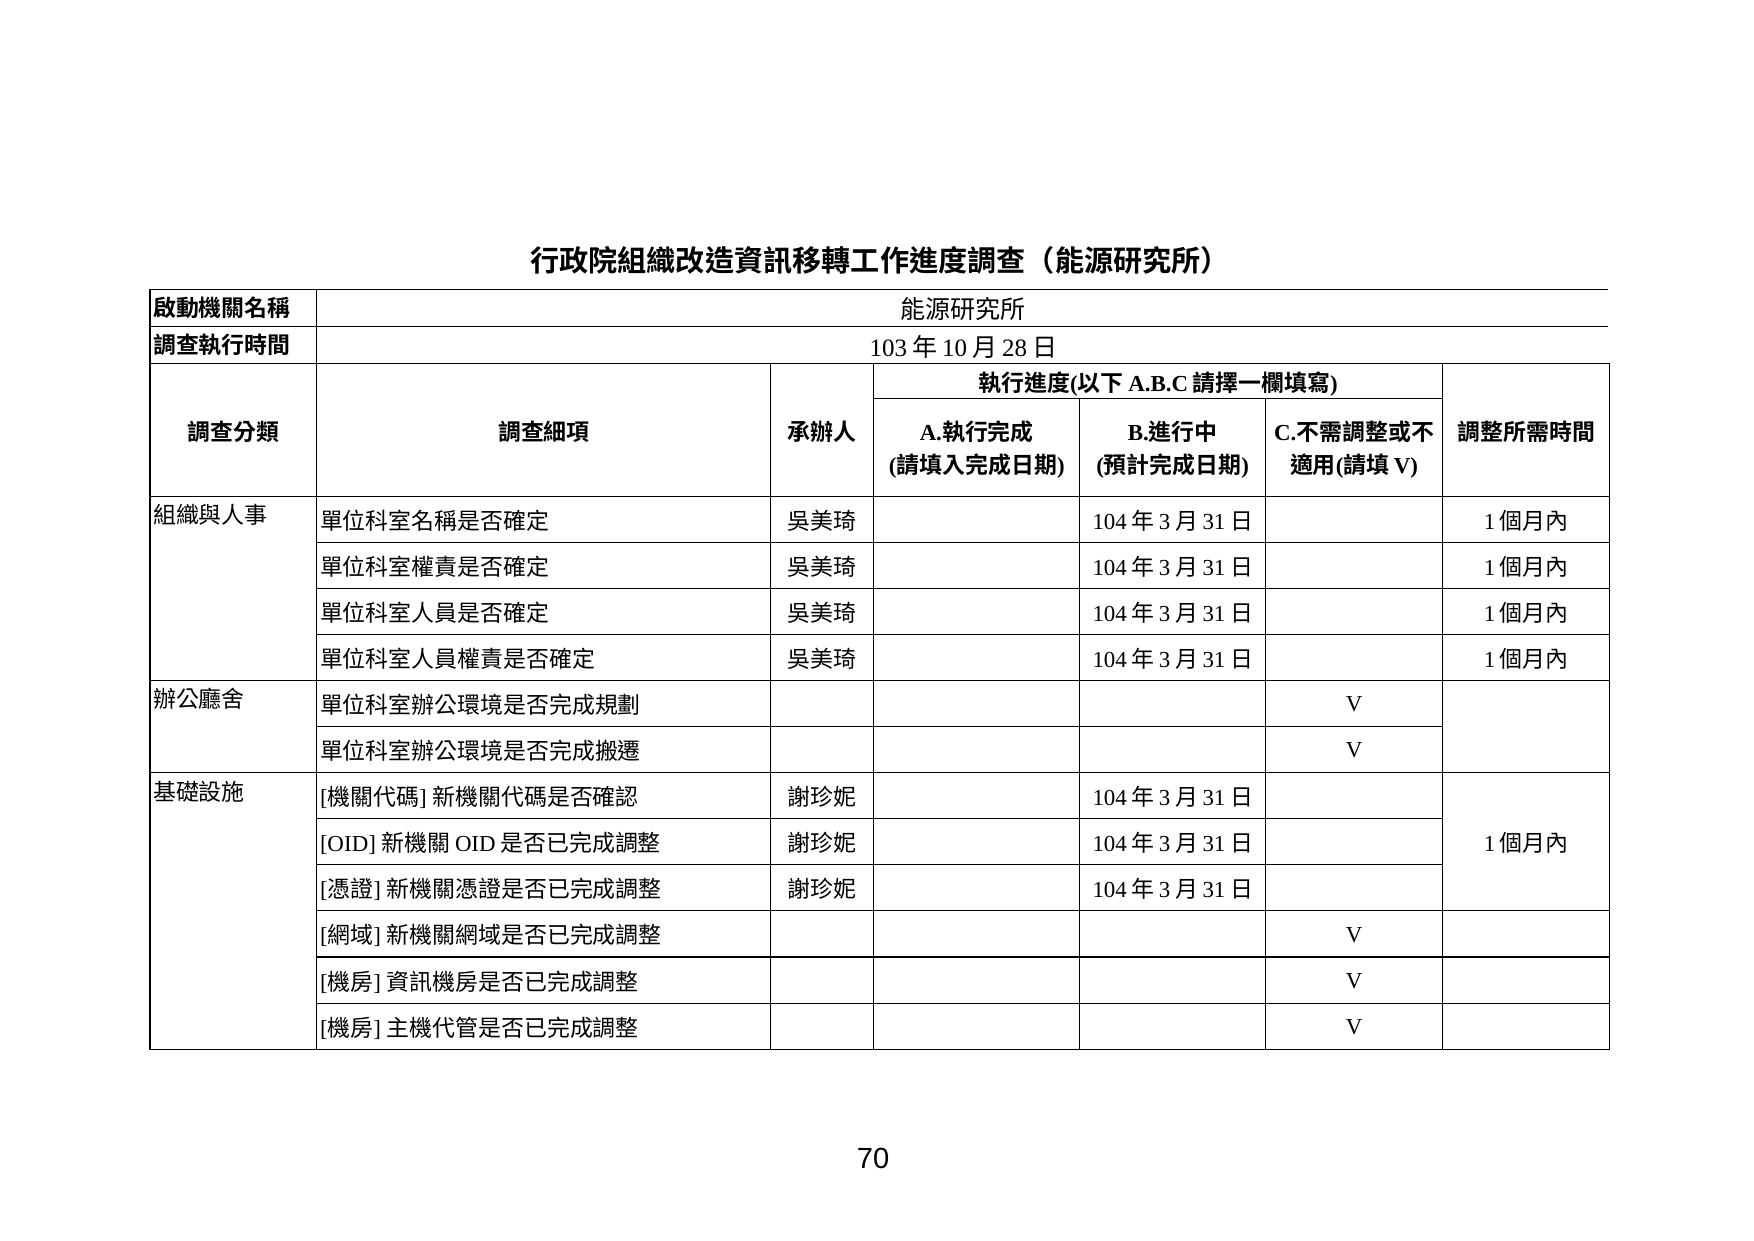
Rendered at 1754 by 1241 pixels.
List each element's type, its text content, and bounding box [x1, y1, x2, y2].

table_cell 組織與人事 [151, 497, 316, 680]
table_cell [1443, 958, 1609, 1002]
table_cell V [1266, 1004, 1442, 1048]
table_cell [機房] 主機代管是否已完成調整 [317, 1004, 770, 1048]
table_cell [1443, 1004, 1609, 1048]
table_cell 調查執行時間 [151, 327, 316, 363]
table_cell V [1266, 911, 1442, 956]
table_cell 單位科室人員是否確定 [317, 589, 770, 634]
table_cell 104年3月31日 [1080, 865, 1265, 910]
table_cell 單位科室辦公環境是否完成規劃 [317, 681, 770, 726]
table_cell [874, 911, 1079, 956]
table_cell 104年3月31日 [1080, 497, 1265, 542]
table_cell [874, 1004, 1079, 1048]
table_cell 吳美琦 [771, 543, 873, 588]
table_cell [網域] 新機關網域是否已完成調整 [317, 911, 770, 956]
table_cell [874, 635, 1079, 680]
table_cell C.不需調整或不適用(請填V) [1266, 399, 1442, 496]
table_cell V [1266, 727, 1442, 772]
table_cell [1266, 865, 1442, 910]
table_cell 執行進度(以下A.B.C請擇一欄填寫) [874, 364, 1442, 398]
table_cell 103年10月28日 [317, 326, 1609, 363]
table_cell 吳美琦 [771, 589, 873, 634]
table_cell 謝珍妮 [771, 865, 873, 910]
table_cell 1個月內 [1443, 773, 1609, 910]
table_cell 吳美琦 [771, 635, 873, 680]
table_cell [874, 589, 1079, 634]
table_cell [1266, 819, 1442, 864]
table_cell 1個月內 [1443, 635, 1609, 680]
table_cell [874, 681, 1079, 726]
table_cell 吳美琦 [771, 497, 873, 542]
table_cell [1266, 543, 1442, 588]
table_cell 單位科室人員權責是否確定 [317, 635, 770, 680]
table_cell [1080, 681, 1265, 726]
table_cell 能源研究所 [317, 289, 1609, 326]
table_cell 104年3月31日 [1080, 773, 1265, 818]
table_cell [1080, 1004, 1265, 1048]
table_cell 1個月內 [1443, 589, 1609, 634]
table_cell 謝珍妮 [771, 773, 873, 818]
table_cell [874, 773, 1079, 818]
table_cell 1個月內 [1443, 543, 1609, 588]
table_cell [1443, 911, 1609, 956]
table_cell V [1266, 958, 1442, 1002]
table_cell 辦公廳舍 [151, 681, 316, 772]
table_cell 104年3月31日 [1080, 543, 1265, 588]
table_cell [1266, 773, 1442, 818]
table_cell 單位科室權責是否確定 [317, 543, 770, 588]
table_cell [771, 681, 873, 726]
table_cell [OID] 新機關OID是否已完成調整 [317, 819, 770, 864]
table_cell 單位科室名稱是否確定 [317, 497, 770, 542]
table_cell [1443, 681, 1609, 772]
table_cell [771, 1004, 873, 1048]
table_cell 調查分類 [151, 364, 316, 496]
table_cell [874, 819, 1079, 864]
table_cell [1080, 911, 1265, 956]
table_cell [1266, 497, 1442, 542]
table_cell 調整所需時間 [1443, 364, 1609, 496]
table_cell [憑證] 新機關憑證是否已完成調整 [317, 865, 770, 910]
table_cell 1個月內 [1443, 497, 1609, 542]
table_cell [機關代碼] 新機關代碼是否確認 [317, 773, 770, 818]
table_cell 基礎設施 [151, 773, 316, 1048]
table_cell B.進行中 (預計完成日期) [1080, 399, 1265, 496]
table_cell [機房] 資訊機房是否已完成調整 [317, 958, 770, 1002]
table_cell [874, 727, 1079, 772]
table_cell [874, 958, 1079, 1002]
table_cell [874, 543, 1079, 588]
table_cell [1080, 727, 1265, 772]
table_cell [874, 497, 1079, 542]
table_cell [771, 911, 873, 956]
table_cell 調查細項 [317, 364, 770, 496]
table_cell [771, 727, 873, 772]
table_cell [874, 865, 1079, 910]
table_cell V [1266, 681, 1442, 726]
table_cell 承辦人 [771, 364, 873, 496]
table_cell A.執行完成 (請填入完成日期) [874, 399, 1079, 496]
table_cell [771, 958, 873, 1002]
table_header 行政院組織改造資訊移轉工作進度調查（能源研究所） [150, 237, 1609, 289]
table_cell 104年3月31日 [1080, 635, 1265, 680]
table_cell [1266, 589, 1442, 634]
table_cell 104年3月31日 [1080, 589, 1265, 634]
table_cell [1080, 958, 1265, 1002]
table_cell 單位科室辦公環境是否完成搬遷 [317, 727, 770, 772]
table_cell 104年3月31日 [1080, 819, 1265, 864]
table_cell 謝珍妮 [771, 819, 873, 864]
table_cell 啟動機關名稱 [151, 290, 316, 326]
table_cell [1266, 635, 1442, 680]
